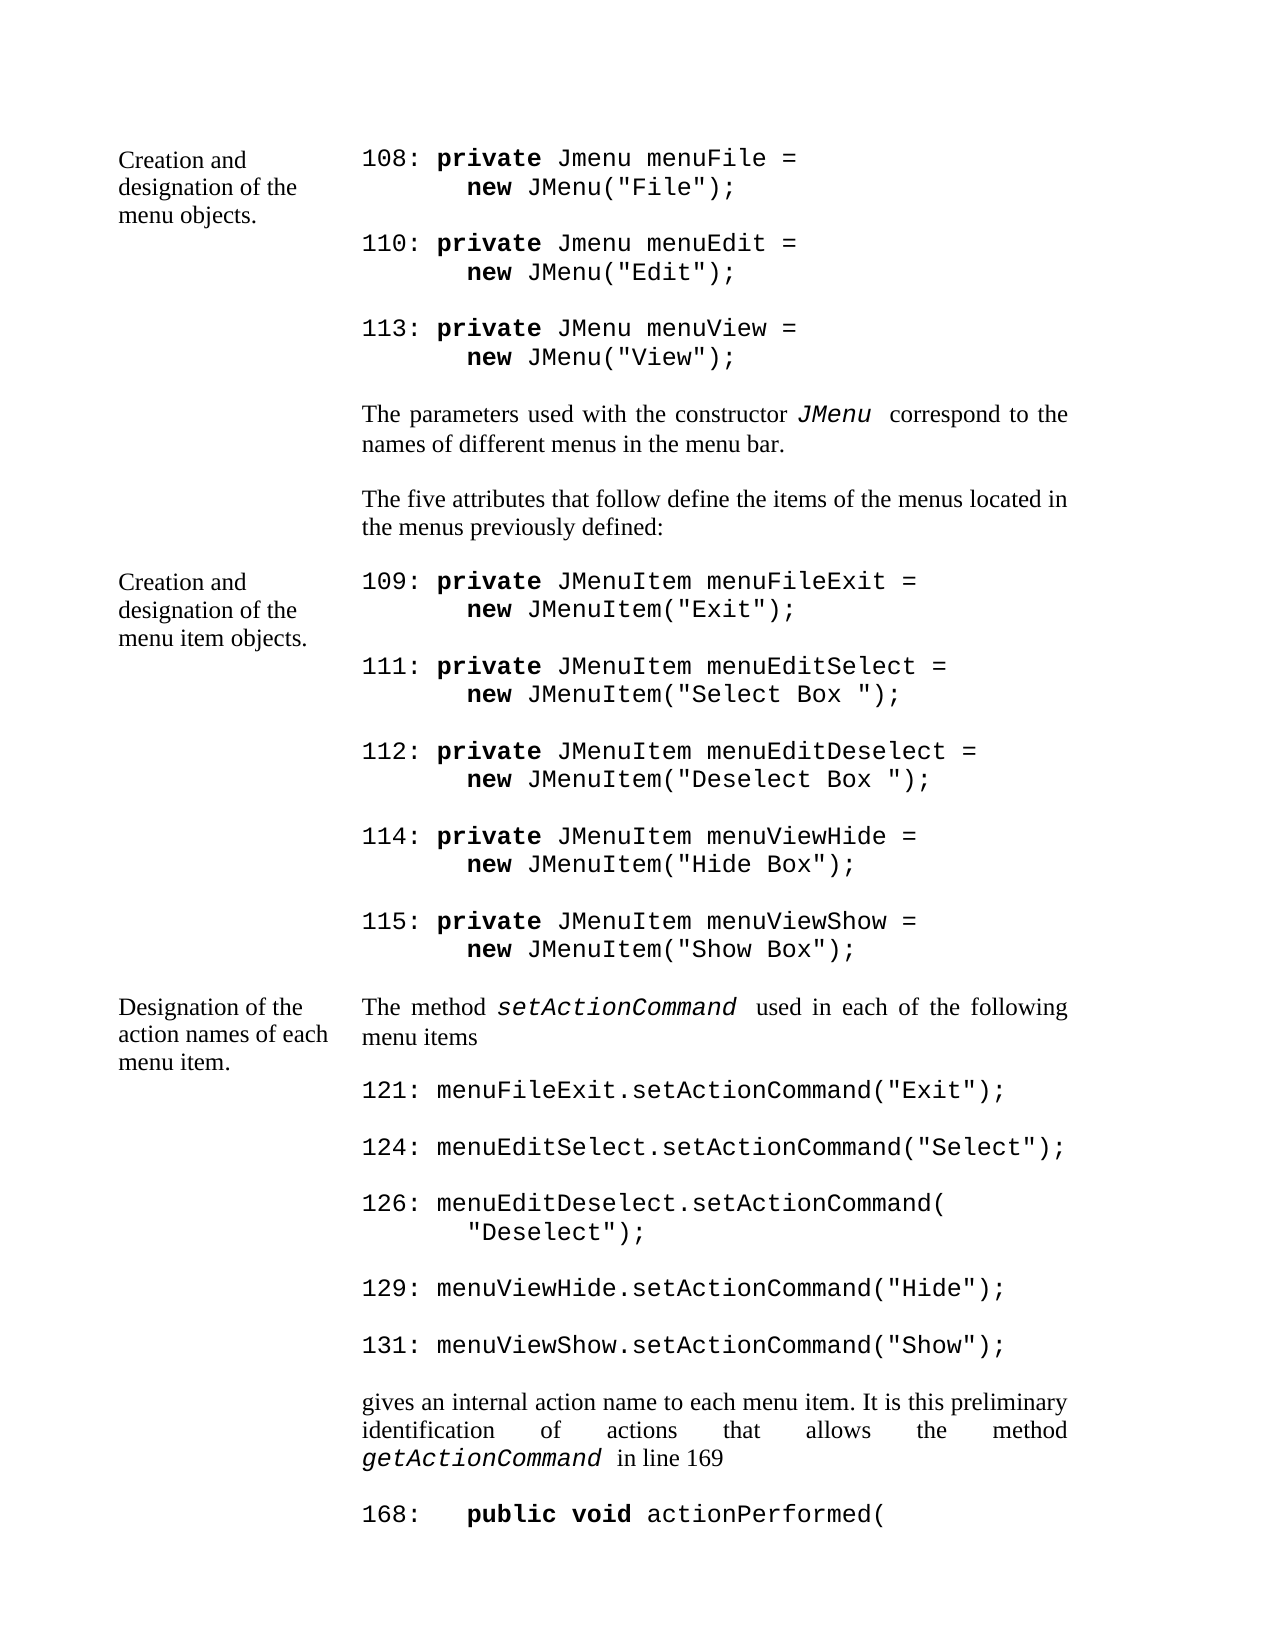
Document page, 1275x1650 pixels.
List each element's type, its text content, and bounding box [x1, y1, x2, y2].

table_header The five attributes that follow define the items of the menus located in the menus previously defined: [354, 485, 1075, 541]
table_header [111, 1134, 354, 1361]
table_header The parameters used with the constructor JMenu correspond to the names of different menus in the menu bar. [354, 400, 1075, 458]
table_header 168: public void actionPerformed( [354, 1501, 1075, 1530]
table_header gives an internal action name to each menu item. It is this preliminary identification of actions that allows the method getActionCommand in line 169 [354, 1389, 1075, 1474]
table_header 109: private JMenuItem menuFileExit = new JMenuItem("Exit"); 111: private JMenuItem menuEditSelect = new JMenuItem("Select Box "); 112: private JMenuItem menuEditDeselect = new JMenuItem("Deselect Box "); 114: private JMenuItem menuViewHide = new JMenuItem("Hide Box"); 115: private JMenuItem menuViewShow = new JMenuItem("Show Box"); [354, 569, 1075, 965]
table_header Designation of the action names of each menu item. [111, 993, 354, 1106]
table_header Creation and designation of the menu item objects. [111, 569, 354, 965]
table_header 124: menuEditSelect.setActionCommand("Select"); 126: menuEditDeselect.setActionCommand( "Deselect"); 129: menuViewHide.setActionCommand("Hide"); 131: menuViewShow.setActionCommand("Show"); [354, 1134, 1075, 1361]
table_header Creation and designation of the menu objects. [111, 146, 354, 372]
table_header [111, 400, 354, 458]
table_header [111, 1389, 354, 1474]
table_header The method setActionCommand used in each of the following menu items 121: menuFileExit.setActionCommand("Exit"); [354, 993, 1075, 1106]
table_header 108: private Jmenu menuFile = new JMenu("File"); 110: private Jmenu menuEdit = new JMenu("Edit"); 113: private JMenu menuView = new JMenu("View"); [354, 146, 1075, 372]
table_header [111, 1501, 354, 1530]
table_header [111, 485, 354, 541]
